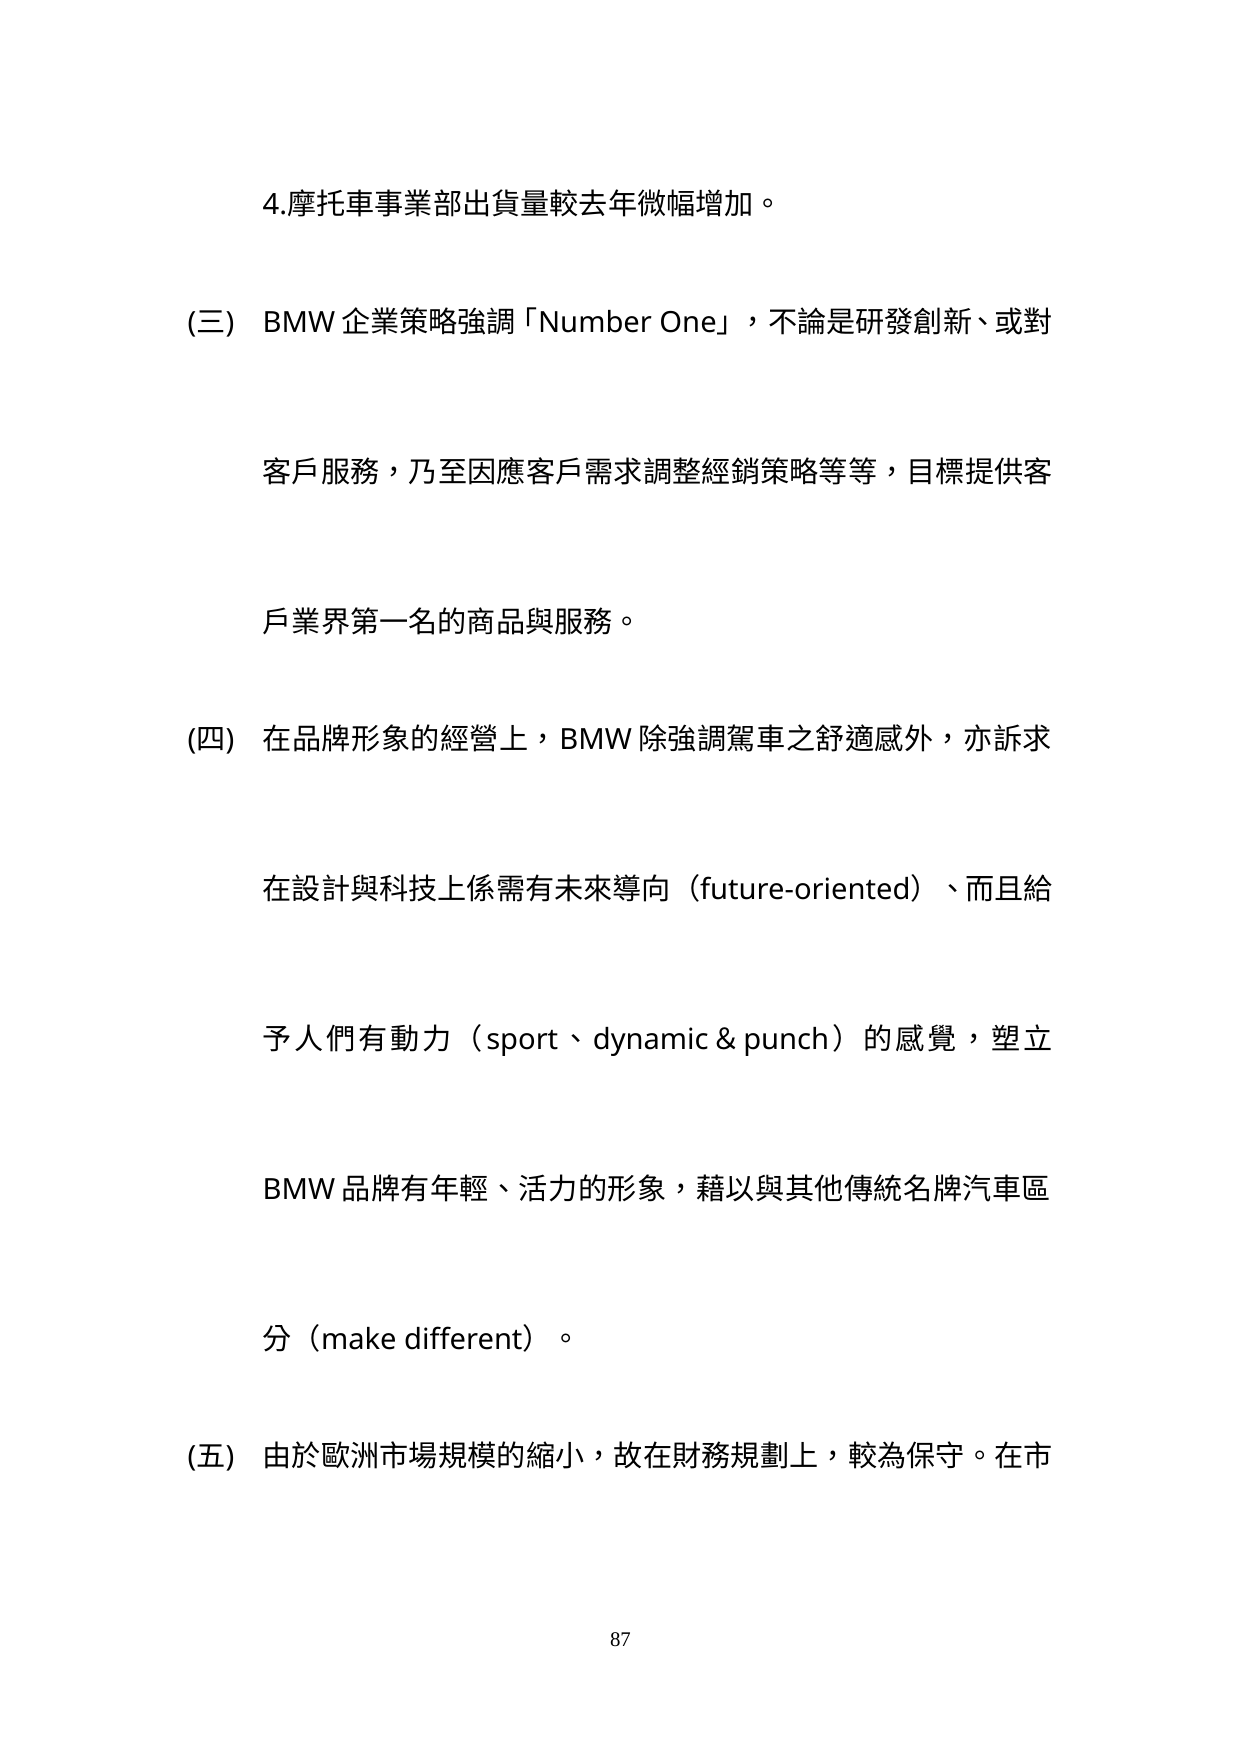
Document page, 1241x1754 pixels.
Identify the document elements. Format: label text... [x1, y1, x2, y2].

text 4.摩托車事業部出貨量較去年微幅增加。 [262, 164, 1053, 239]
list 在品牌形象的經營上，BMW除強調駕車之舒適感外，亦訴求在設計與科技上係需有未來導向（future-oriented）、而且給予人們有動力（sport、dynamic＆punch）的感覺，塑立BMW品牌有年輕、活力的形象，藉以與其他傳統名牌汽車區分（make different）。 [187, 699, 1053, 1374]
list 由於歐洲市場規模的縮小，故在財務規劃上，較為保守。在市 [187, 1417, 1053, 1492]
list BMW企業策略強調「Number One」，不論是研發創新、或對客戶服務，乃至因應客戶需求調整經銷策略等等，目標提供客戶業界第一名的商品與服務。 [187, 282, 1053, 657]
